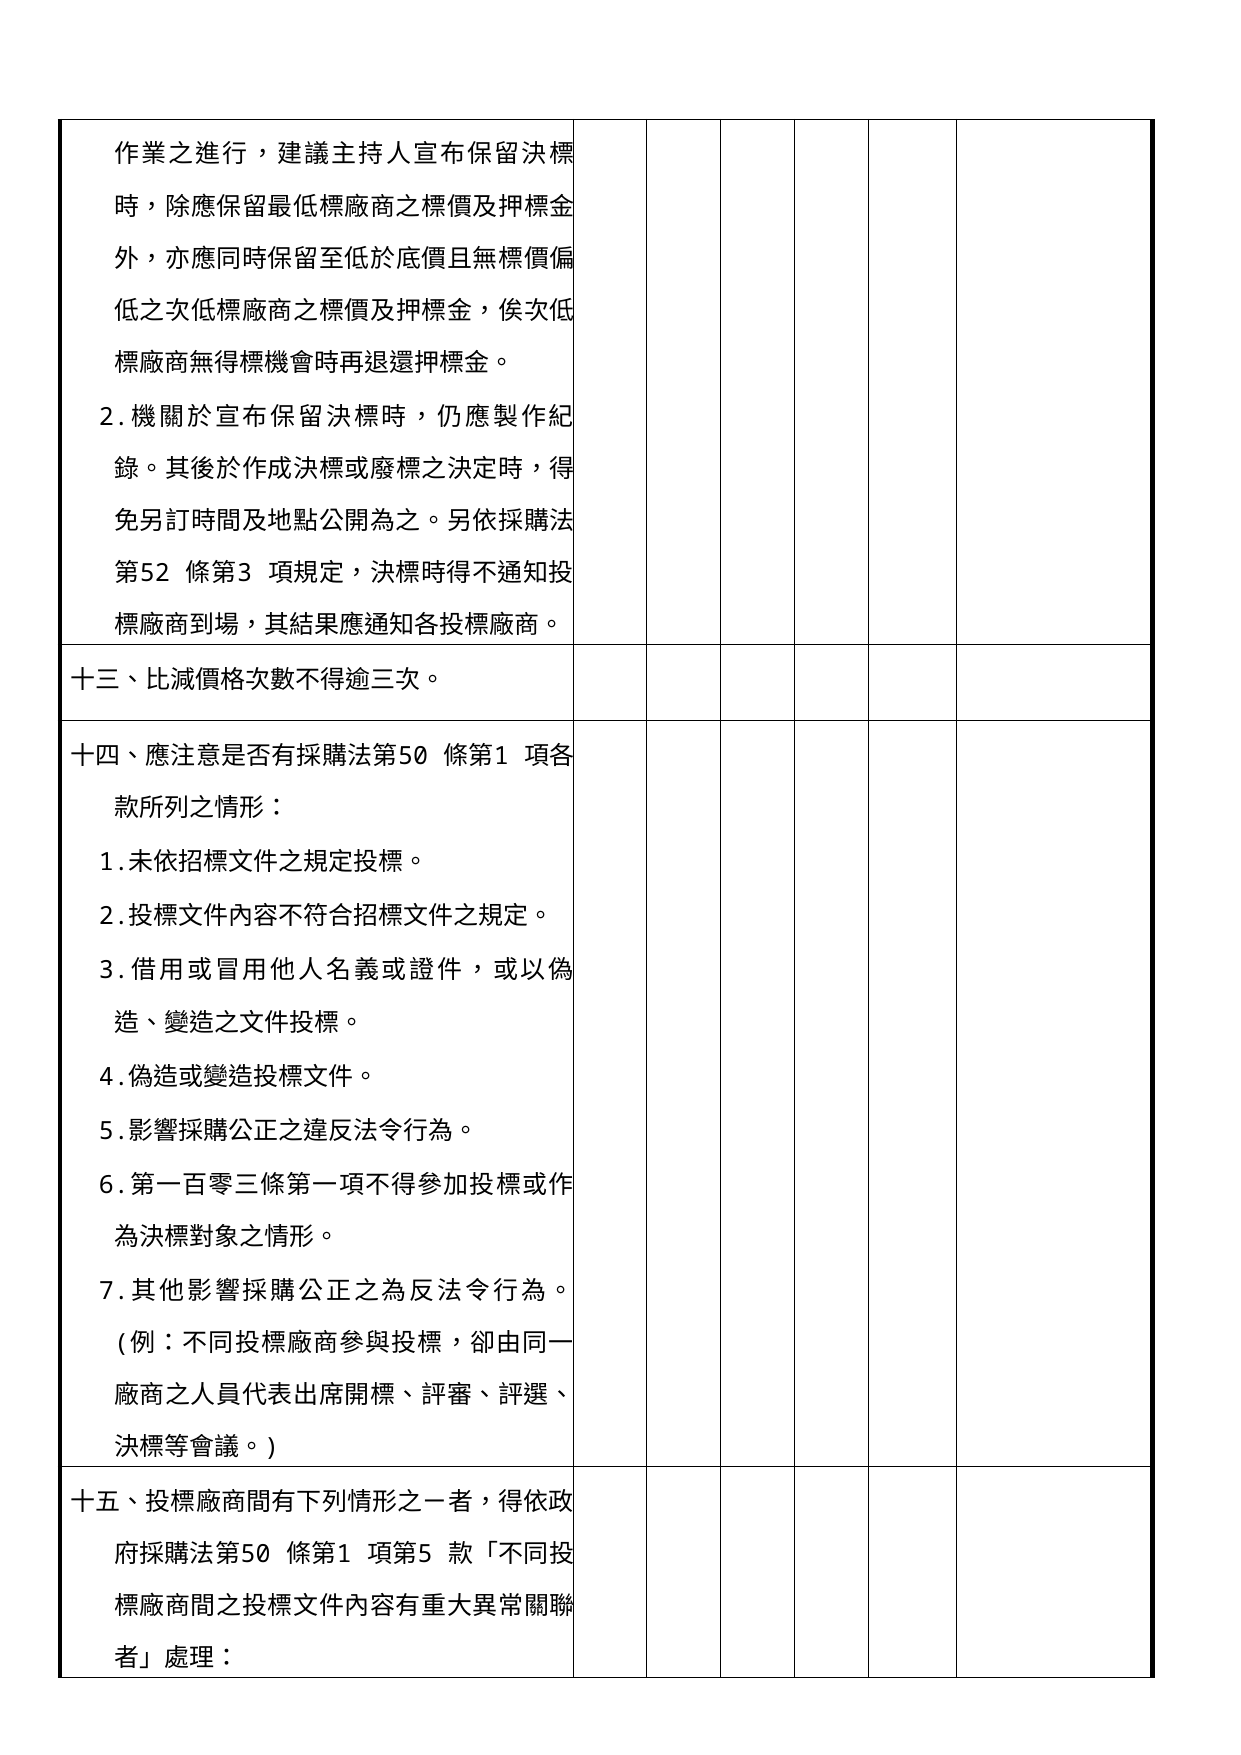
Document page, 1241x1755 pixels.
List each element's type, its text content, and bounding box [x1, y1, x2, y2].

table_cell [574, 645, 646, 720]
table_cell [957, 645, 1150, 720]
table_cell [721, 120, 794, 644]
table_cell [795, 721, 868, 1466]
table_cell 作業之進行，建議主持人宣布保留決標時，除應保留最低標廠商之標價及押標金外，亦應同時保留至低於底價且無標價偏低之次低標廠商之標價及押標金，俟次低標廠商無得標機會時再退還押標金。 2.機關於宣布保留決標時，仍應製作紀錄。其後於作成決標或廢標之決定時，得免另訂時間及地點公開為之。另依採購法第52 條第3 項規定，決標時得不通知投標廠商到場，其結果應通知各投標廠商。 [62, 120, 573, 644]
table_cell [574, 120, 646, 644]
table_cell 十四、應注意是否有採購法第50 條第1 項各款所列之情形： 1.未依招標文件之規定投標。 2.投標文件內容不符合招標文件之規定。 3.借用或冒用他人名義或證件，或以偽造、變造之文件投標。 4.偽造或變造投標文件。 5.影響採購公正之違反法令行為。 6.第一百零三條第一項不得參加投標或作為決標對象之情形。 7.其他影響採購公正之為反法令行為。(例：不同投標廠商參與投標，卻由同一廠商之人員代表出席開標、評審、評選、決標等會議。) [62, 721, 573, 1466]
table_cell [869, 120, 956, 644]
table_cell [574, 721, 646, 1466]
table_cell [957, 1467, 1150, 1677]
table_cell [795, 1467, 868, 1677]
table_cell [869, 721, 956, 1466]
table_cell [647, 721, 720, 1466]
table_cell [957, 120, 1150, 644]
table_cell 十五、投標廠商間有下列情形之ㄧ者，得依政府採購法第50 條第1 項第5 款「不同投標廠商間之投標文件內容有重大異常關聯者」處理： [62, 1467, 573, 1677]
table_cell [647, 1467, 720, 1677]
table_cell [869, 1467, 956, 1677]
table_cell [647, 120, 720, 644]
table_cell [795, 120, 868, 644]
table_cell [721, 1467, 794, 1677]
table_cell [721, 721, 794, 1466]
table_cell [574, 1467, 646, 1677]
table_cell [795, 645, 868, 720]
table_cell [957, 721, 1150, 1466]
table_cell 十三、比減價格次數不得逾三次。 [62, 645, 573, 720]
table_cell [721, 645, 794, 720]
table_cell [647, 645, 720, 720]
table_cell [869, 645, 956, 720]
